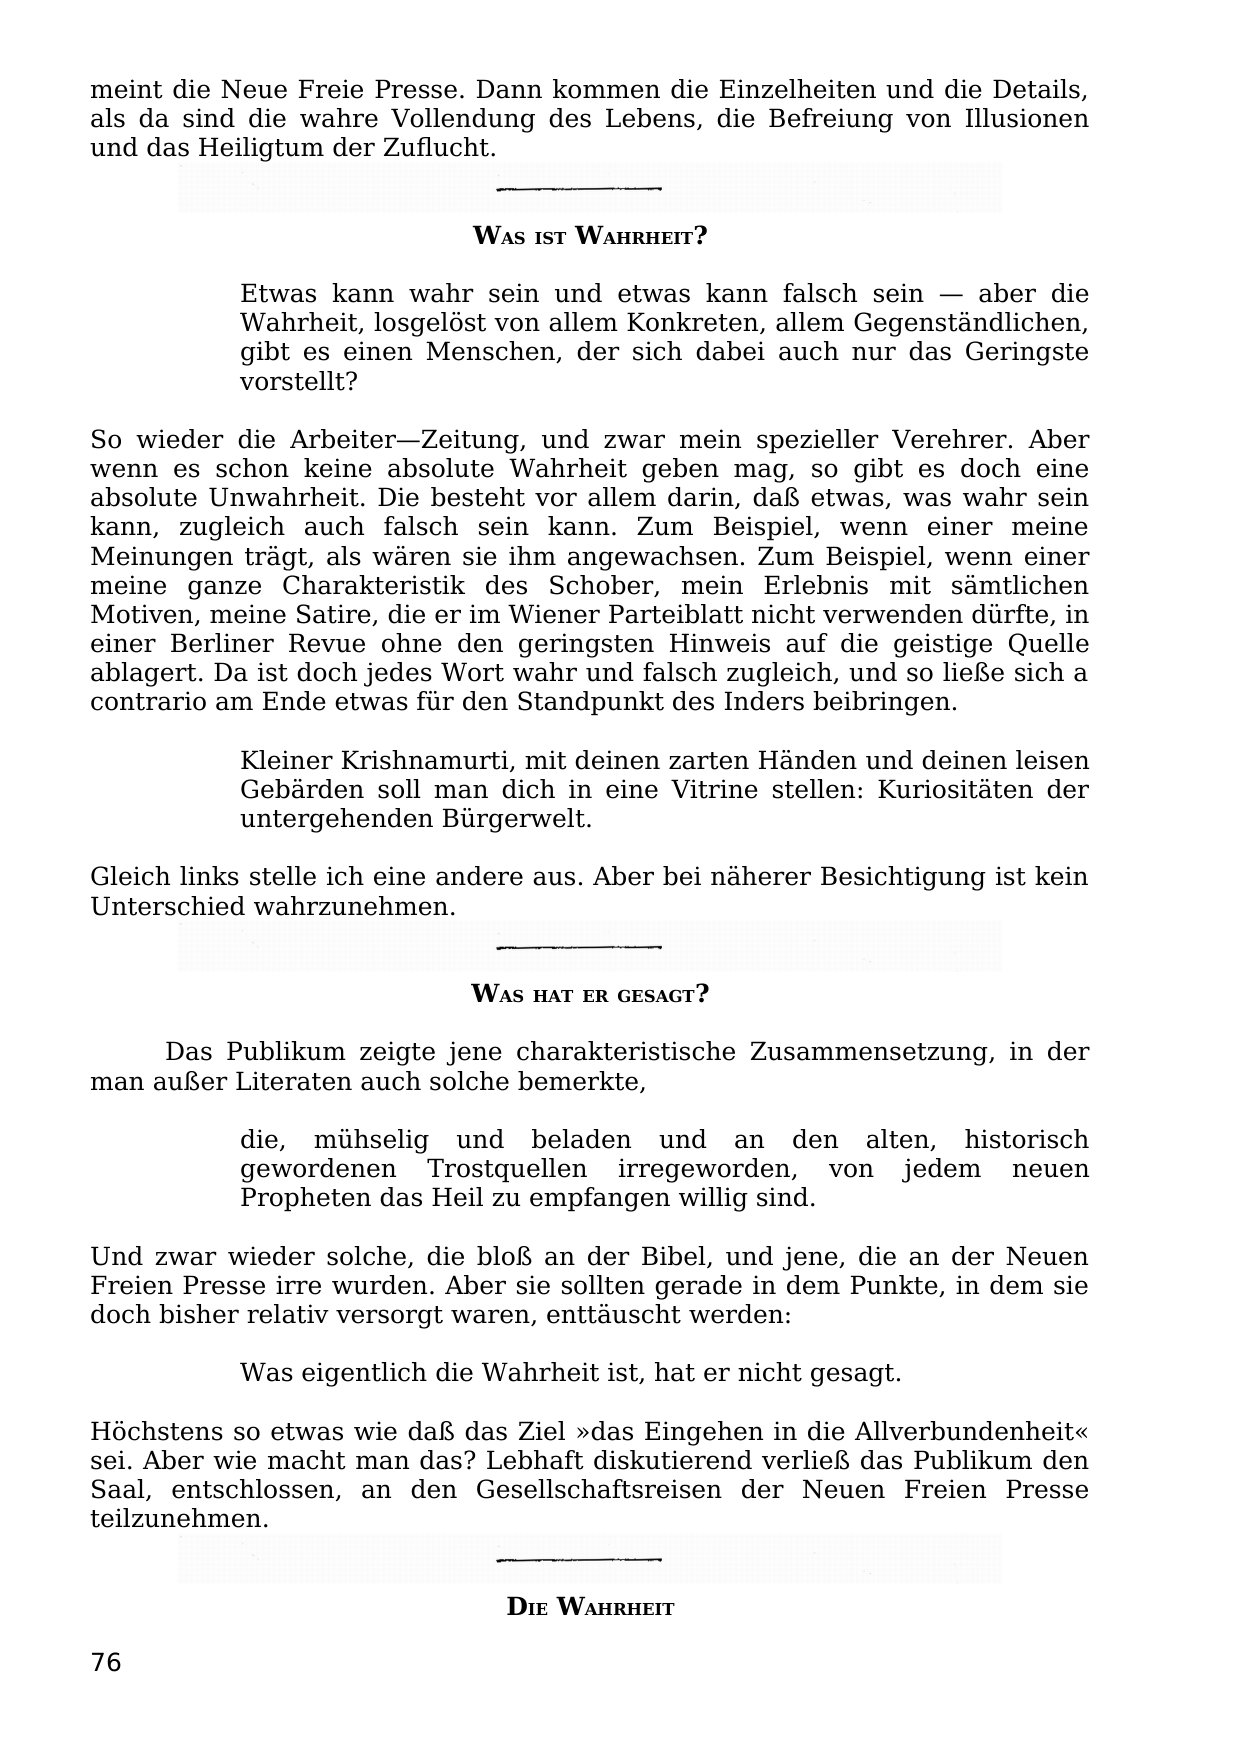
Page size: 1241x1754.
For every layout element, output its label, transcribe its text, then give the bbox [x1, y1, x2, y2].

text meint die Neue Freie Presse. Dann kommen die Einzelheiten und die Details, als da sind die wahre Vollendung des Lebens, die Befreiung von Illusionen und das Heiligtum der Zuflucht. [90, 75, 1091, 162]
picture [177, 162, 1003, 213]
picture [177, 920, 1003, 972]
text Kleiner Krishnamurti, mit deinen zarten Händen und deinen leisen Gebärden soll man dich in eine Vitrine stellen: Kuriositäten der untergehenden Bürgerwelt. [240, 746, 1091, 833]
text Und zwar wieder solche, die bloß an der Bibel, und jene, die an der Neuen Freien Presse irre wurden. Aber sie sollten gerade in dem Punkte, in dem sie doch bisher relativ versorgt waren, enttäuscht werden: [90, 1242, 1091, 1329]
text Die Wahrheit [90, 1533, 1091, 1621]
text Was ist Wahrheit? [90, 162, 1091, 250]
text Gleich links stelle ich eine andere aus. Aber bei näherer Besichtigung ist kein Unterschied wahrzunehmen. [90, 862, 1091, 921]
picture [177, 1533, 1003, 1584]
text Etwas kann wahr sein und etwas kann falsch sein — aber die Wahrheit, losgelöst von allem Konkreten, allem Gegenständlichen, gibt es einen Menschen, der sich dabei auch nur das Geringste vorstellt? [240, 279, 1091, 396]
text So wieder die Arbeiter—Zeitung, und zwar mein spezieller Verehrer. Aber wenn es schon keine absolute Wahrheit geben mag, so gibt es doch eine absolute Unwahrheit. Die besteht vor allem darin, daß etwas, was wahr sein kann, zugleich auch falsch sein kann. Zum Beispiel, wenn einer meine Meinungen trägt, als wären sie ihm angewachsen. Zum Beispiel, wenn einer meine ganze Charakteristik des Schober, mein Erlebnis mit sämtlichen Motiven, meine Satire, die er im Wiener Parteiblatt nicht verwenden dürfte, in einer Berliner Revue ohne den geringsten Hinweis auf die geistige Quelle ablagert. Da ist doch jedes Wort wahr und falsch zugleich, und so ließe sich a contrario am Ende etwas für den Standpunkt des Inders beibringen. [90, 425, 1091, 717]
text die, mühselig und beladen und an den alten, historisch gewordenen Trostquellen irregeworden, von jedem neuen Propheten das Heil zu empfangen willig sind. [240, 1125, 1091, 1212]
text Was eigentlich die Wahrheit ist, hat er nicht gesagt. [240, 1358, 1091, 1387]
text Das Publikum zeigte jene charakteristische Zusammensetzung, in der man außer Literaten auch solche bemerkte, [90, 1037, 1091, 1096]
text Was hat er gesagt? [90, 921, 1091, 1008]
text Höchstens so etwas wie daß das Ziel »das Eingehen in die Allverbundenheit« sei. Aber wie macht man das? Lebhaft diskutierend verließ das Publikum den Saal, entschlossen, an den Gesellschaftsreisen der Neuen Freien Presse teilzunehmen. [90, 1417, 1091, 1533]
